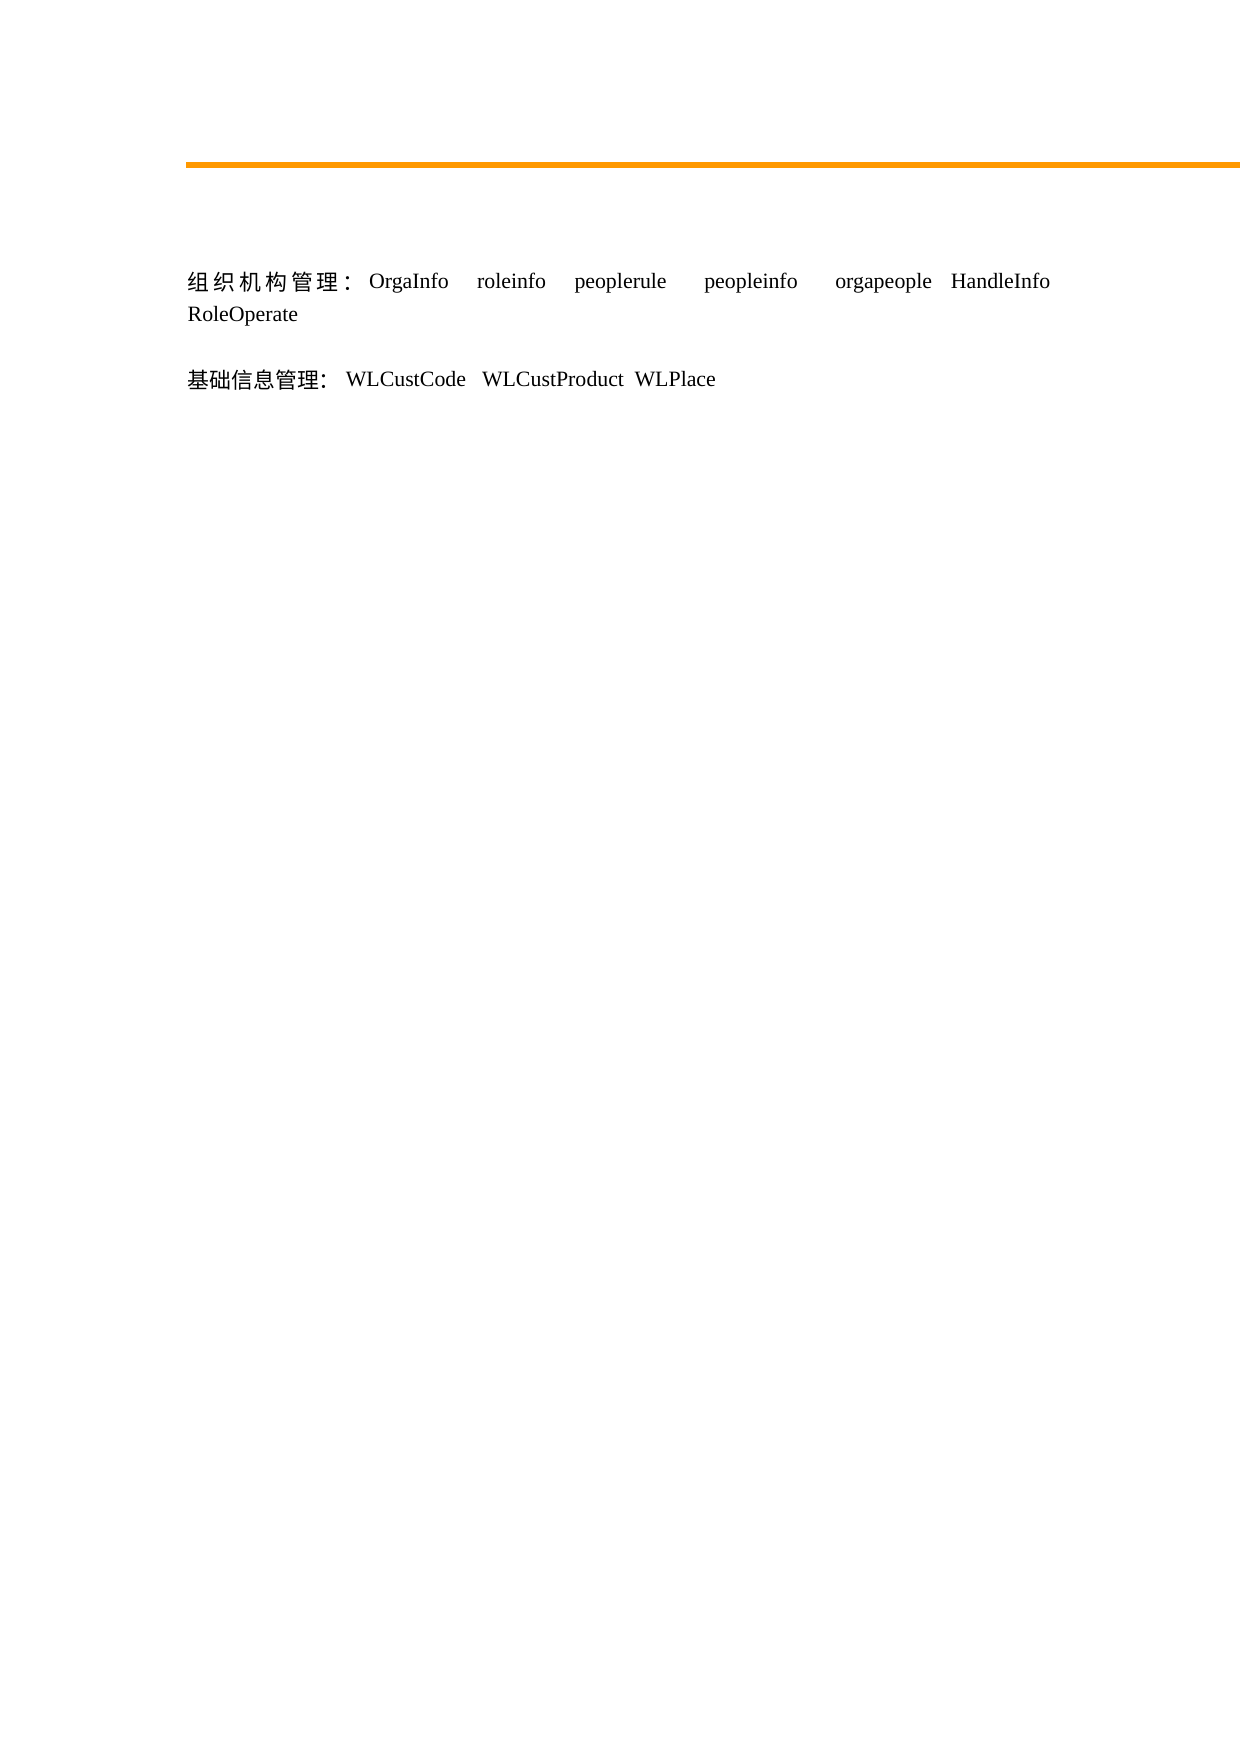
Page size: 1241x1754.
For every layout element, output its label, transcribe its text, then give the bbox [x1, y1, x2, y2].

text 组织机构管理：OrgaInfo roleinfo peoplerule peopleinfo orgapeople HandleInfo RoleOperate [187, 259, 1053, 324]
text 基础信息管理： WLCustCode WLCustProduct WLPlace [187, 357, 1053, 389]
table_header [186, 162, 1240, 168]
